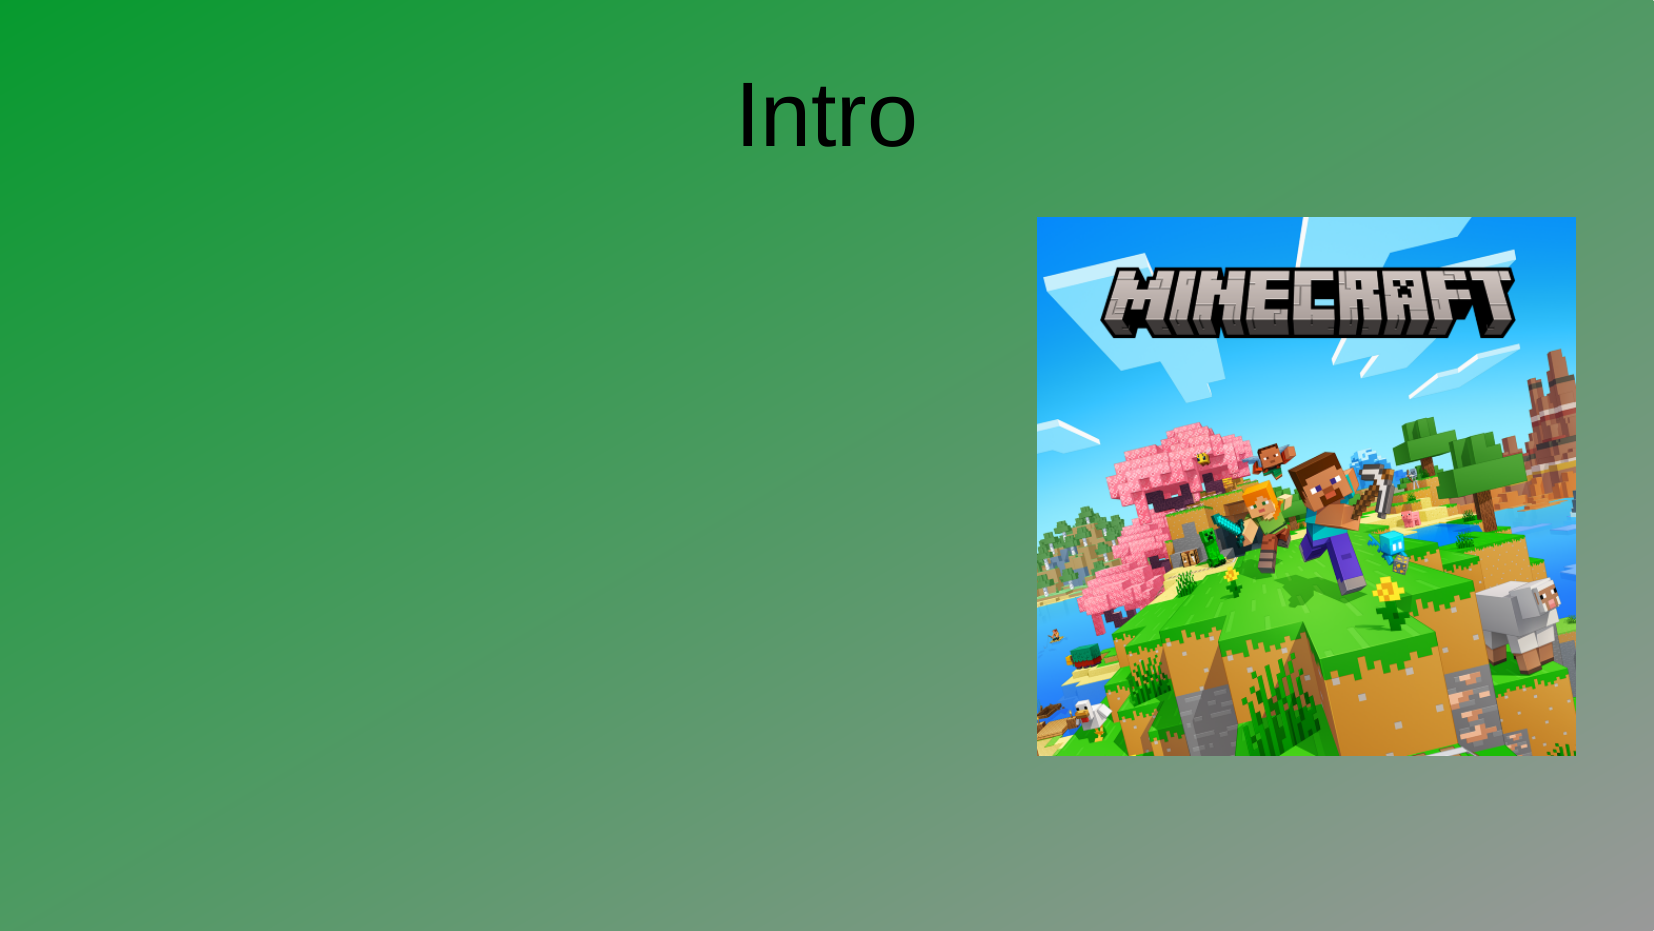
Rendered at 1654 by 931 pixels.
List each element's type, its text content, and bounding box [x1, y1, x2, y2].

picture [1037, 217, 1576, 756]
title Intro [82, 37, 1571, 193]
